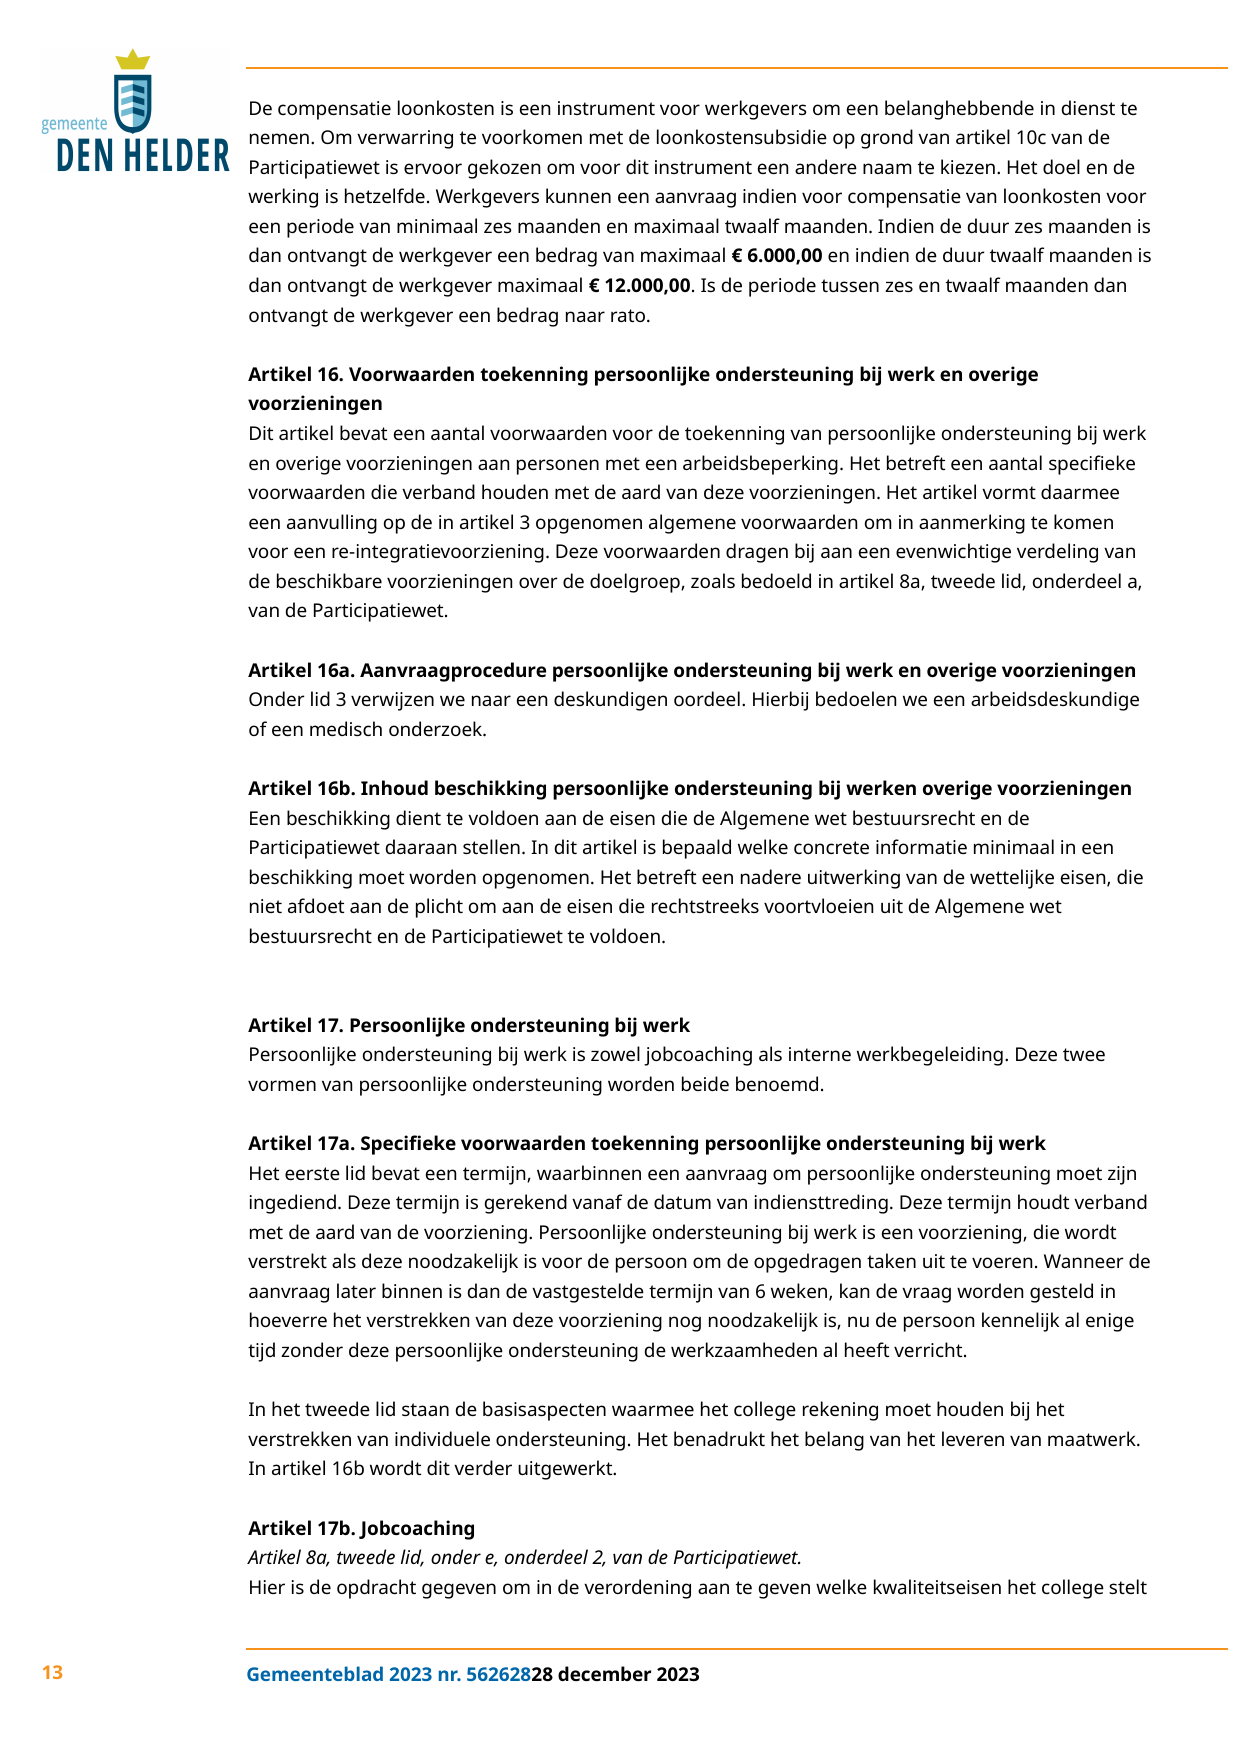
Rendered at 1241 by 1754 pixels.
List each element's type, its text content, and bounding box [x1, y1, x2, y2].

text Artikel 16a. Aanvraagprocedure persoonlijke ondersteuning bij werk en overige voorzieningen [248, 657, 1152, 683]
text Artikel 8a, tweede lid, onder e, onderdeel 2, van de Participatiewet. [248, 1544, 1152, 1570]
text Het eerste lid bevat een termijn, waarbinnen een aanvraag om persoonlijke ondersteuning moet zijn ingediend. Deze termijn is gerekend vanaf de datum van indiensttreding. Deze termijn houdt verband met de aard van de voorziening. Persoonlijke ondersteuning bij werk is een voorziening, die wordt verstrekt als deze noodzakelijk is voor de persoon om de opgedragen taken uit te voeren. Wanneer de aanvraag later binnen is dan de vastgestelde termijn van 6 weken, kan de vraag worden gesteld in hoeverre het verstrekken van deze voorziening nog noodzakelijk is, nu de persoon kennelijk al enige tijd zonder deze persoonlijke ondersteuning de werkzaamheden al heeft verricht. [248, 1160, 1152, 1363]
text Dit artikel bevat een aantal voorwaarden voor de toekenning van persoonlijke ondersteuning bij werk en overige voorzieningen aan personen met een arbeidsbeperking. Het betreft een aantal specifieke voorwaarden die verband houden met de aard van deze voorzieningen. Het artikel vormt daarmee een aanvulling op de in artikel 3 opgenomen algemene voorwaarden om in aanmerking te komen voor een re-integratievoorziening. Deze voorwaarden dragen bij aan een evenwichtige verdeling van de beschikbare voorzieningen over de doelgroep, zoals bedoeld in artikel 8a, tweede lid, onderdeel a, van de Participatiewet. [248, 420, 1152, 623]
text Artikel 17. Persoonlijke ondersteuning bij werk [248, 1012, 1152, 1038]
text Artikel 16. Voorwaarden toekenning persoonlijke ondersteuning bij werk en overige voorzieningen [248, 361, 1152, 416]
picture [220, 160, 224, 172]
picture [63, 144, 68, 165]
picture [100, 154, 106, 172]
text Artikel 17a. Specifieke voorwaarden toekenning persoonlijke ondersteuning bij werk [248, 1130, 1152, 1156]
picture [182, 144, 187, 165]
picture [130, 157, 135, 172]
text Artikel 16b. Inhoud beschikking persoonlijke ondersteuning bij werken overige voorzieningen [248, 775, 1152, 801]
text Onder lid 3 verwijzen we naar een deskundigen oordeel. Hierbij bedoelen we een arbeidsdeskundige of een medisch onderzoek. [248, 686, 1152, 742]
text Persoonlijke ondersteuning bij werk is zowel jobcoaching als interne werkbegeleiding. Deze twee vormen van persoonlijke ondersteuning worden beide benoemd. [248, 1041, 1152, 1097]
text Hier is de opdracht gegeven om in de verordening aan te geven welke kwaliteitseisen het college stelt [248, 1574, 1152, 1600]
text De compensatie loonkosten is een instrument voor werkgevers om een belanghebbende in dienst te nemen. Om verwarring te voorkomen met de loonkostensubsidie op grond van artikel 10c van de Participatiewet is ervoor gekozen om voor dit instrument een andere naam te kiezen. Het doel en de werking is hetzelfde. Werkgevers kunnen een aanvraag indien voor compensatie van loonkosten voor een periode van minimaal zes maanden en maximaal twaalf maanden. Indien de duur zes maanden is dan ontvangt de werkgever een bedrag van maximaal € 6.000,00 en indien de duur twaalf maanden is dan ontvangt de werkgever maximaal € 12.000,00. Is de periode tussen zes en twaalf maanden dan ontvangt de werkgever een bedrag naar rato. [248, 95, 1152, 328]
text Artikel 17b. Jobcoaching [248, 1515, 1152, 1541]
text In het tweede lid staan de basisaspecten waarmee het college rekening moet houden bij het verstrekken van individuele ondersteuning. Het benadrukt het belang van het leveren van maatwerk. In artikel 16b wordt dit verder uitgewerkt. [248, 1396, 1152, 1481]
text Een beschikking dient te voldoen aan de eisen die de Algemene wet bestuursrecht en de Participatiewet daaraan stellen. In dit artikel is bepaald welke concrete informatie minimaal in een beschikking moet worden opgenomen. Het betreft een nadere uitwerking van de wettelijke eisen, die niet afdoet aan de plicht om aan de eisen die rechtstreeks voortvloeien uit de Algemene wet bestuursrecht en de Participatiewet te voldoen. [248, 805, 1152, 949]
picture [41, 47, 231, 172]
